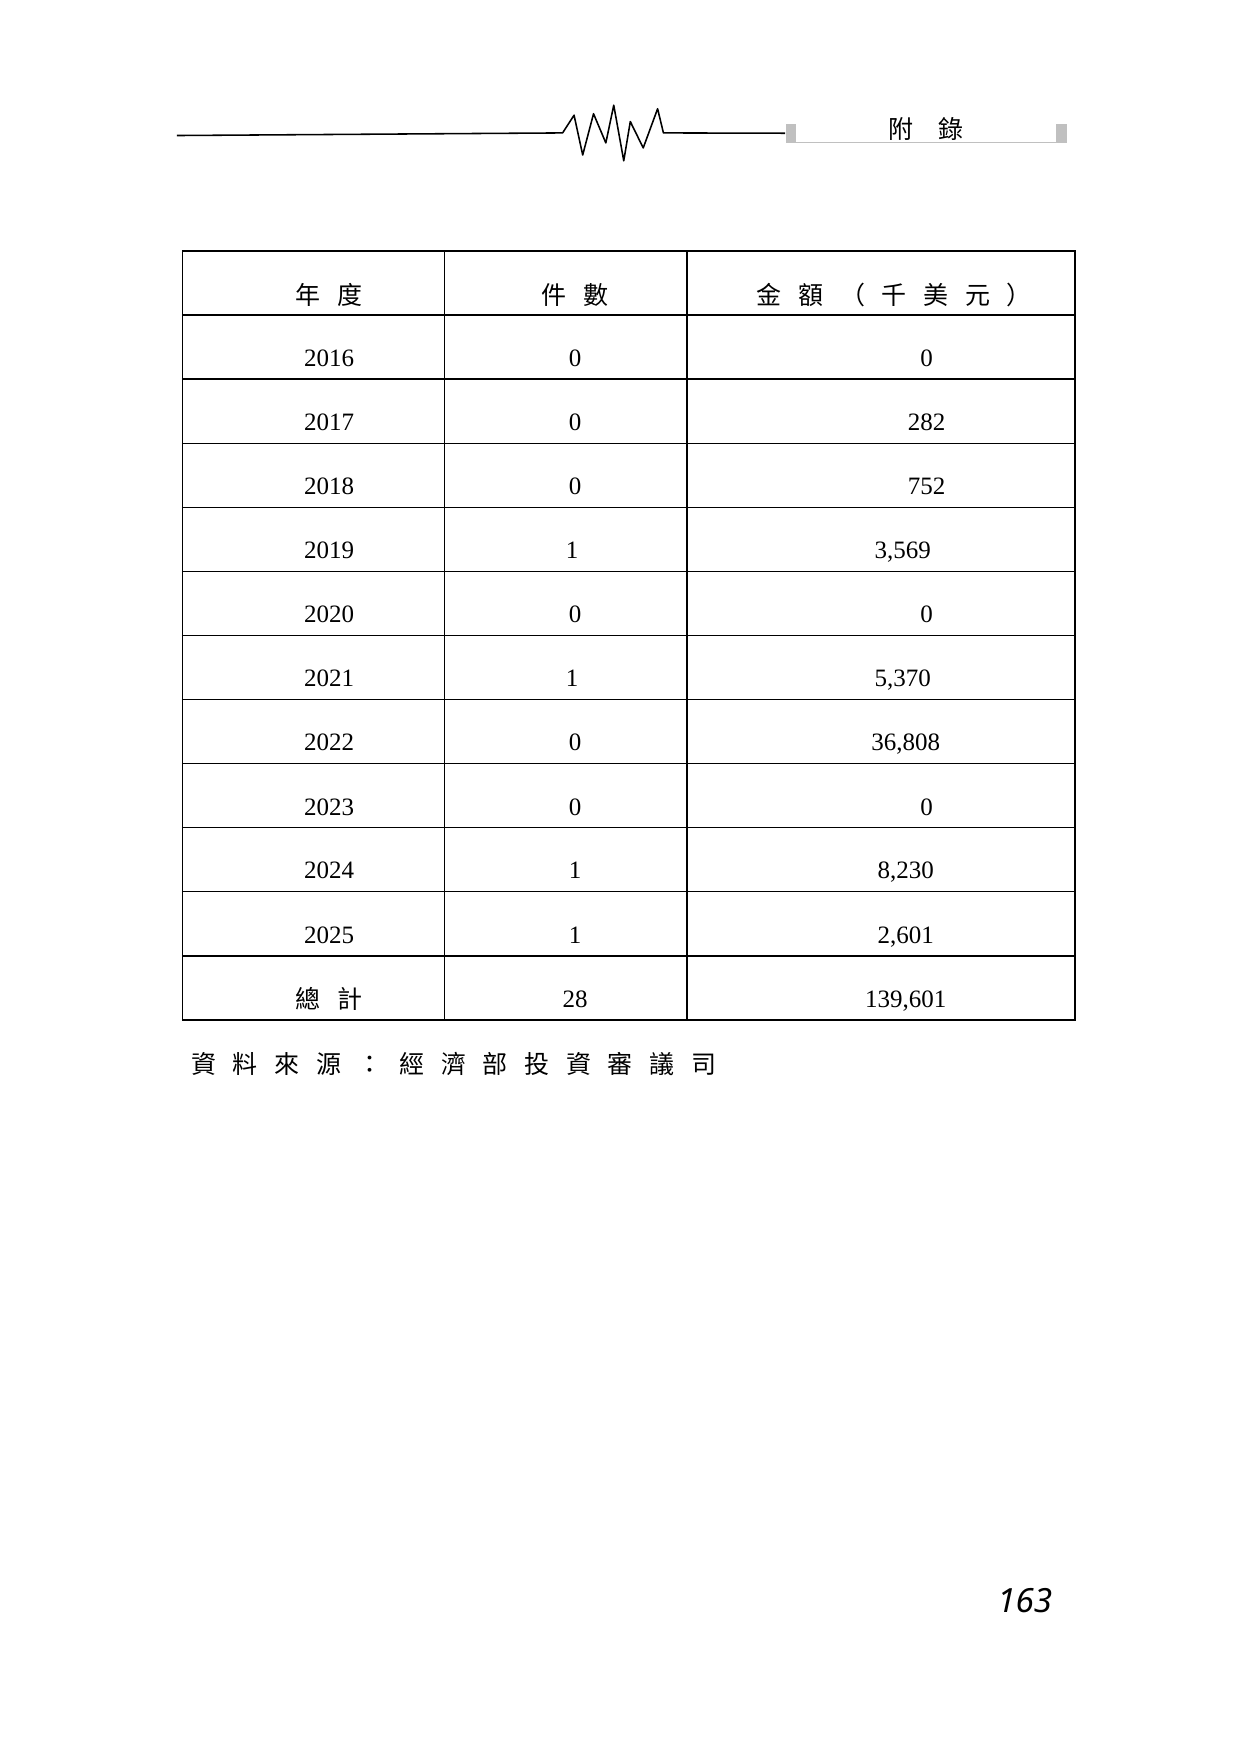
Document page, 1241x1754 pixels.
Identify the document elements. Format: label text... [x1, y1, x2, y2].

table_cell 3,569 [688, 508, 1074, 571]
table_header 年度 [183, 252, 444, 314]
table_cell 2017 [183, 380, 444, 442]
table_cell 總計 [183, 957, 444, 1019]
table_cell 1 [445, 892, 686, 955]
table_header 件數 [445, 252, 686, 314]
table_cell 282 [688, 380, 1074, 442]
table_header 金額（千美元） [688, 252, 1074, 314]
table_cell 2021 [183, 636, 444, 699]
table_cell 752 [688, 444, 1074, 506]
table_cell 28 [445, 957, 686, 1019]
table_cell 2025 [183, 892, 444, 955]
table_cell 139,601 [688, 957, 1074, 1019]
table_cell 0 [445, 316, 686, 378]
table_cell 8,230 [688, 828, 1074, 891]
table_cell 0 [688, 764, 1074, 827]
table_cell 5,370 [688, 636, 1074, 699]
text 資料來源：經濟部投資審議司 [183, 1021, 1058, 1083]
table_cell 0 [688, 316, 1074, 378]
table_cell 2022 [183, 700, 444, 763]
table_cell 2,601 [688, 892, 1074, 955]
table_cell 0 [445, 700, 686, 763]
table_cell 1 [445, 636, 686, 699]
table_cell 2016 [183, 316, 444, 378]
table_cell 0 [445, 444, 686, 506]
table_cell 0 [445, 572, 686, 634]
table_cell 36,808 [688, 700, 1074, 763]
table_cell 2019 [183, 508, 444, 571]
table_cell 2020 [183, 572, 444, 634]
table_cell 2023 [183, 764, 444, 827]
table_cell 0 [445, 764, 686, 827]
table_cell 1 [445, 508, 686, 571]
table_cell 2024 [183, 828, 444, 891]
table_cell 1 [445, 828, 686, 891]
table_cell 2018 [183, 444, 444, 506]
table_cell 0 [445, 380, 686, 442]
table_cell 0 [688, 572, 1074, 634]
